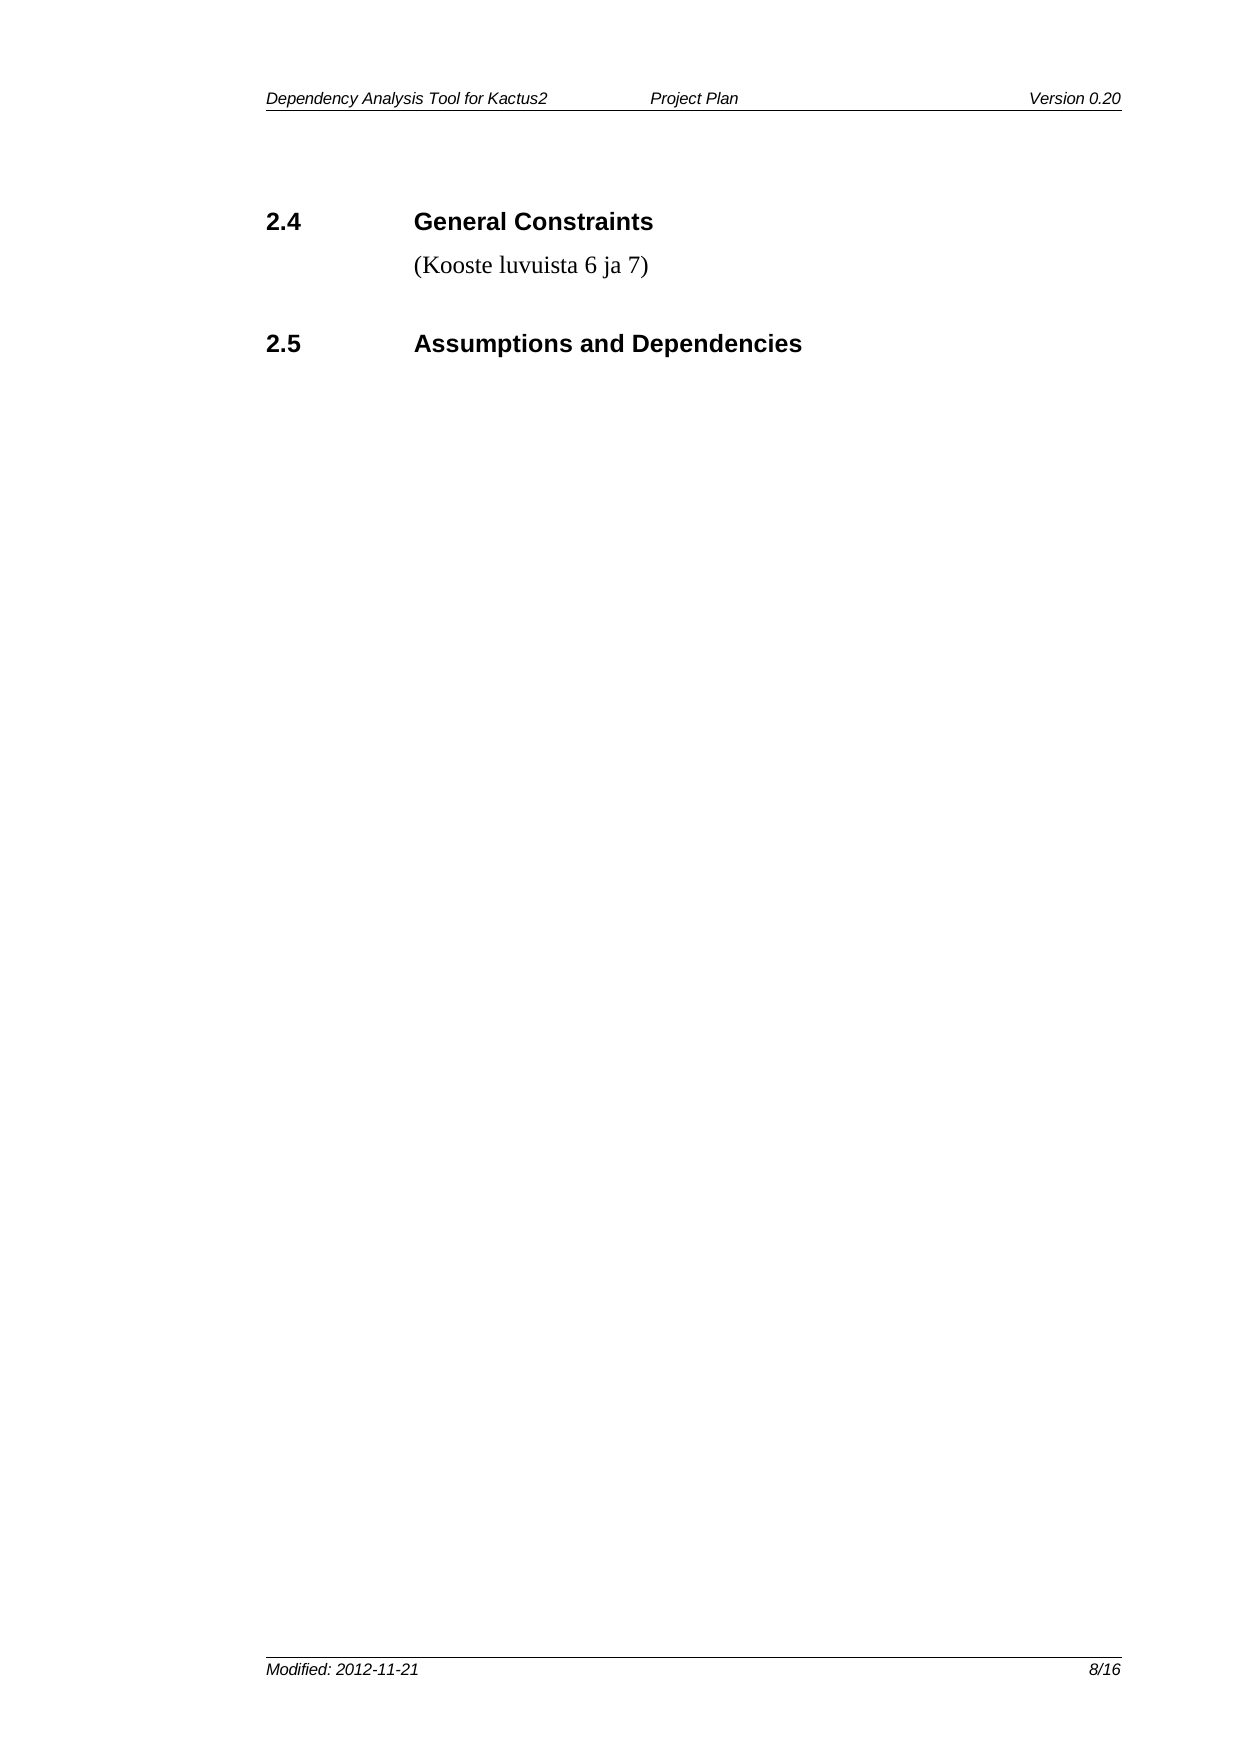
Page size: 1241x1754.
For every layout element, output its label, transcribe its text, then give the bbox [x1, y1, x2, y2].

subtitle General Constraints [266, 207, 1122, 236]
text (Kooste luvuista 6 ja 7) [413, 250, 1122, 279]
subtitle Assumptions and Dependencies [266, 329, 1122, 358]
